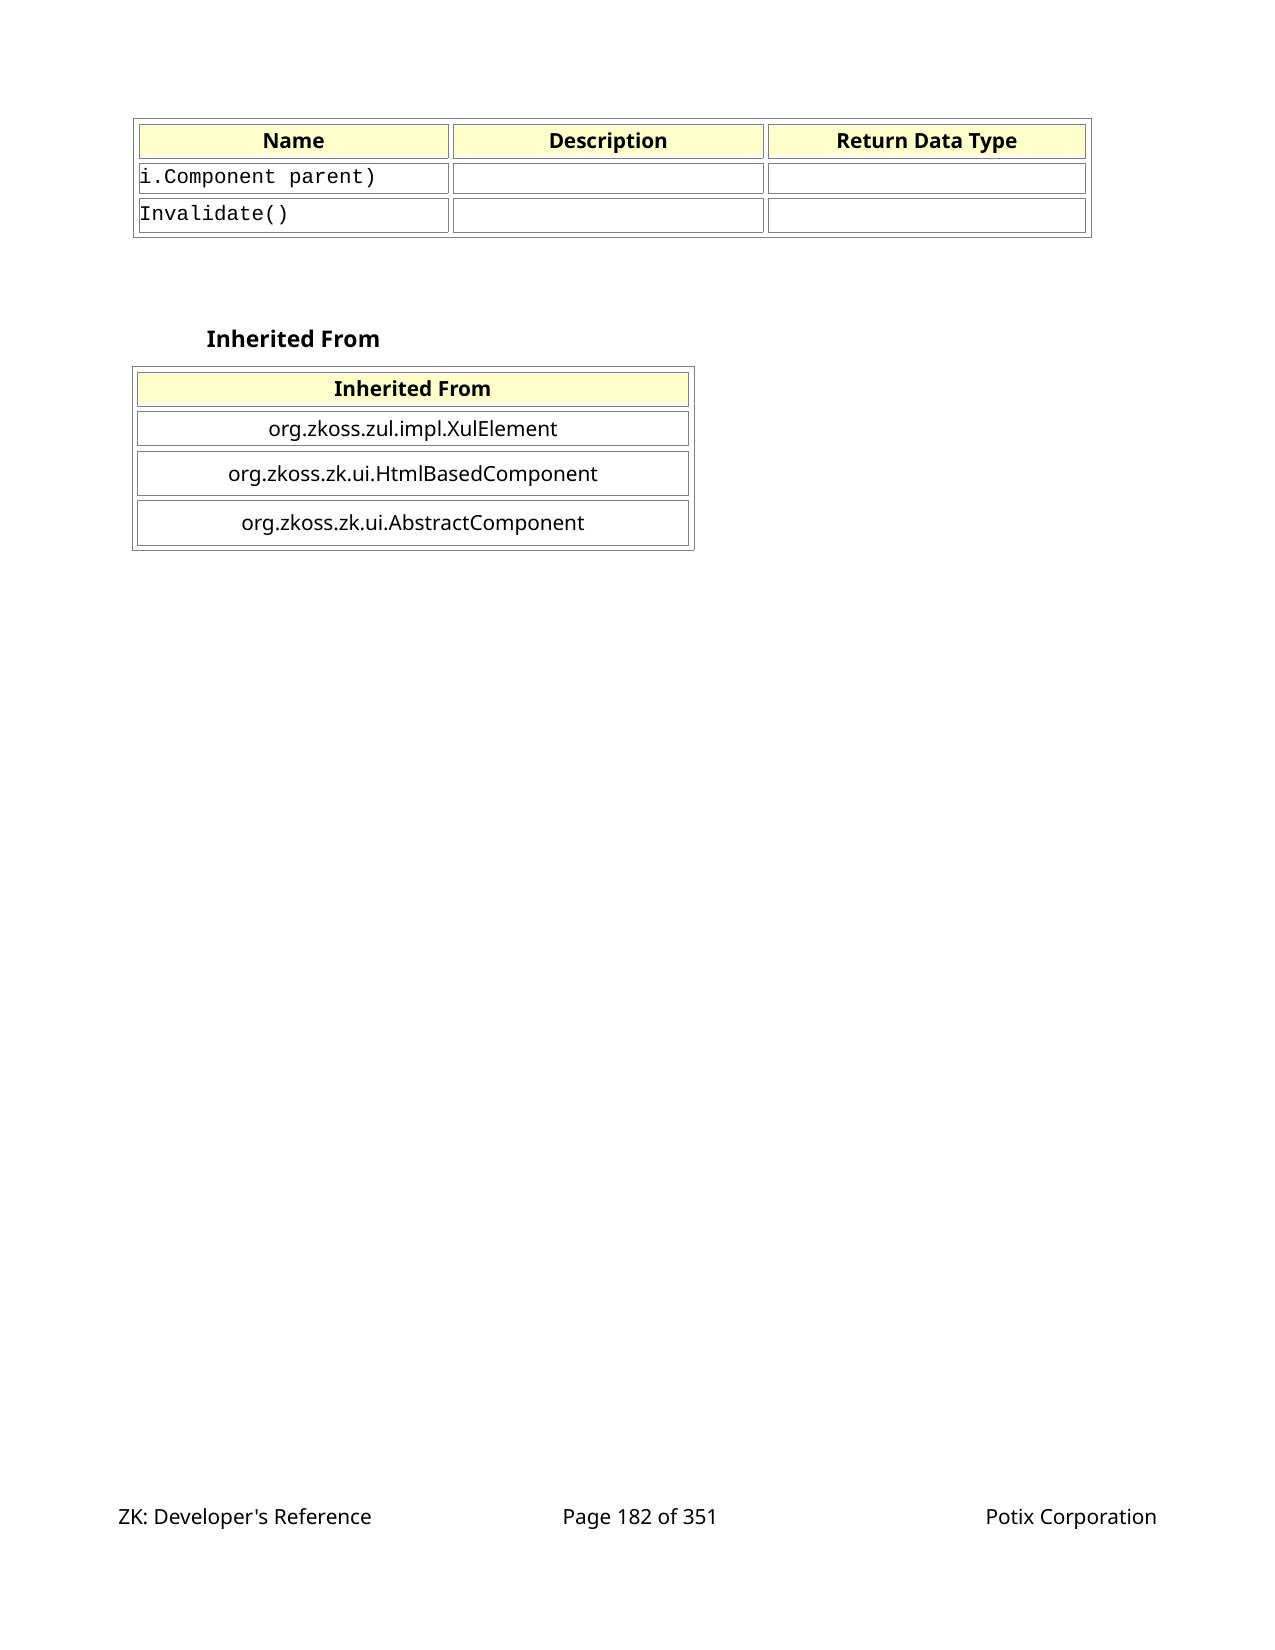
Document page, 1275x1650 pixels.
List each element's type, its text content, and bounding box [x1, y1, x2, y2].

table_cell [766, 158, 1088, 192]
table_cell [451, 193, 766, 232]
table_cell org.zkoss.zk.ui.AbstractComponent [134, 495, 691, 545]
table_cell [454, 199, 763, 232]
table_header Description [451, 119, 766, 158]
table_cell i.Component parent) [136, 158, 451, 192]
table_cell [769, 199, 1085, 232]
table_cell [766, 193, 1088, 232]
subtitle Inherited From [207, 322, 1157, 354]
table_cell org.zkoss.zk.ui.HtmlBasedComponent [134, 445, 691, 495]
table_cell Invalidate() [136, 193, 451, 232]
table_cell [451, 158, 766, 192]
table_header Name [136, 119, 451, 158]
table_cell org.zkoss.zul.impl.XulElement [134, 406, 691, 445]
table_header Return Data Type [766, 119, 1088, 158]
table_header Inherited From [134, 367, 691, 406]
